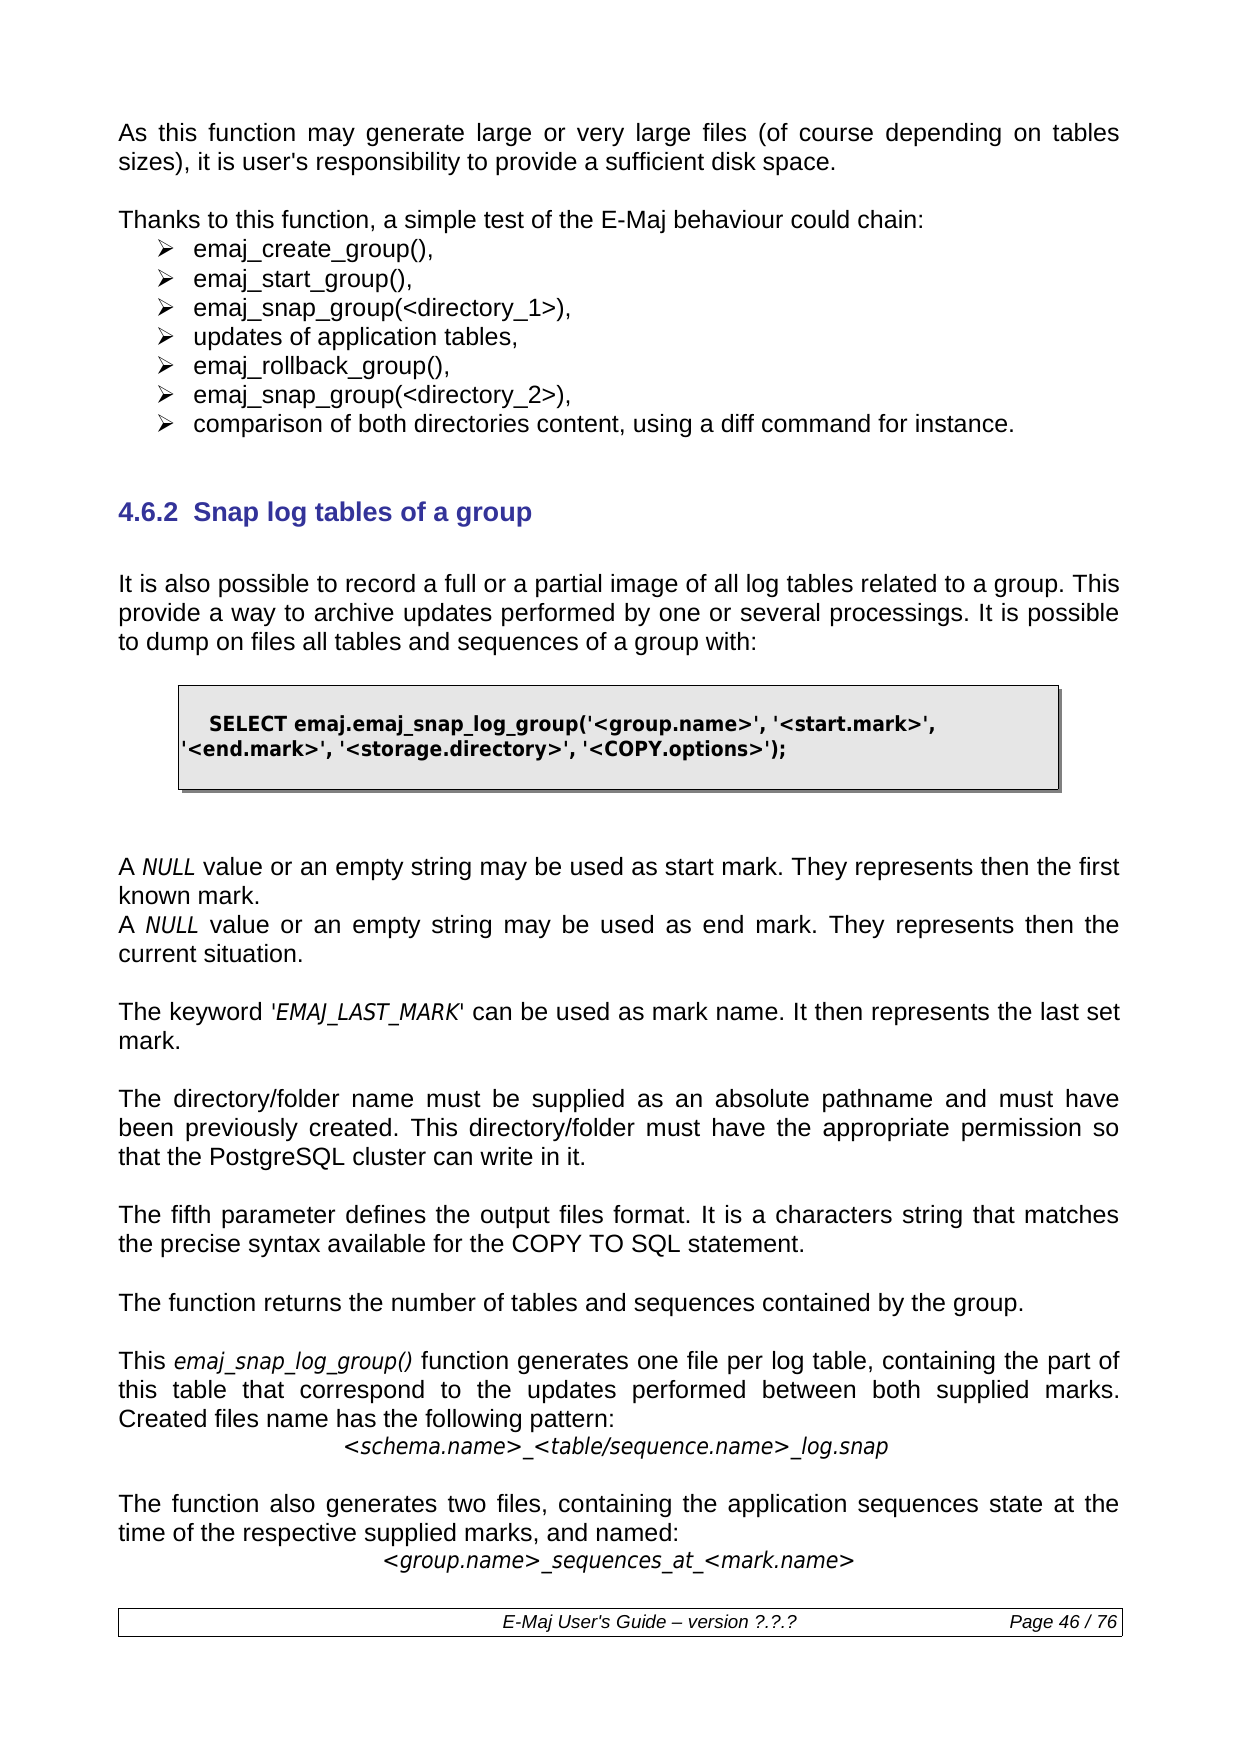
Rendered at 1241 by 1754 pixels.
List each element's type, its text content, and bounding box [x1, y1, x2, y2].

text A NULL value or an empty string may be used as start mark. They represents then the first known mark. [118, 852, 1122, 910]
list emaj_snap_group(<directory_1>), [156, 292, 1122, 322]
list emaj_rollback_group(), [156, 351, 1122, 380]
list emaj_start_group(), [156, 263, 1122, 292]
text A NULL value or an empty string may be used as end mark. They represents then the current situation. [118, 910, 1122, 968]
list emaj_snap_group(<directory_2>), [156, 380, 1122, 409]
text The keyword 'EMAJ_LAST_MARK' can be used as mark name. It then represents the last set mark. [118, 997, 1122, 1055]
list comparison of both directories content, using a diff command for instance. [156, 409, 1122, 438]
text The directory/folder name must be supplied as an absolute pathname and must have been previously created. This directory/folder must have the appropriate permission so that the PostgreSQL cluster can write in it. [118, 1084, 1122, 1171]
text It is also possible to record a full or a partial image of all log tables related to a group. This provide a way to archive updates performed by one or several processings. It is possible to dump on files all tables and sequences of a group with: [118, 568, 1122, 656]
text This emaj_snap_log_group() function generates one file per log table, containing the part of this table that correspond to the updates performed between both supplied marks. Created files name has the following pattern: [118, 1346, 1122, 1433]
list emaj_create_group(), [156, 234, 1122, 263]
text The function returns the number of tables and sequences contained by the group. [118, 1287, 1122, 1317]
subtitle Snap log tables of a group [118, 496, 1122, 527]
list updates of application tables, [156, 322, 1122, 351]
text As this function may generate large or very large files (of course depending on tables sizes), it is user's responsibility to provide a sufficient disk space. [118, 118, 1122, 176]
text <group.name>_sequences_at_<mark.name> [118, 1547, 1122, 1574]
text <schema.name>_<table/sequence.name>_log.snap [118, 1433, 1122, 1460]
text SELECT emaj.emaj_snap_log_group('<group.name>', '<start.mark>', '<end.mark>', '<storage.directory>', '<COPY.options>'); [179, 709, 1058, 758]
text Thanks to this function, a simple test of the E-Maj behaviour could chain: [118, 205, 1122, 234]
text The fifth parameter defines the output files format. It is a characters string that matches the precise syntax available for the COPY TO SQL statement. [118, 1200, 1122, 1258]
text The function also generates two files, containing the application sequences state at the time of the respective supplied marks, and named: [118, 1489, 1122, 1547]
